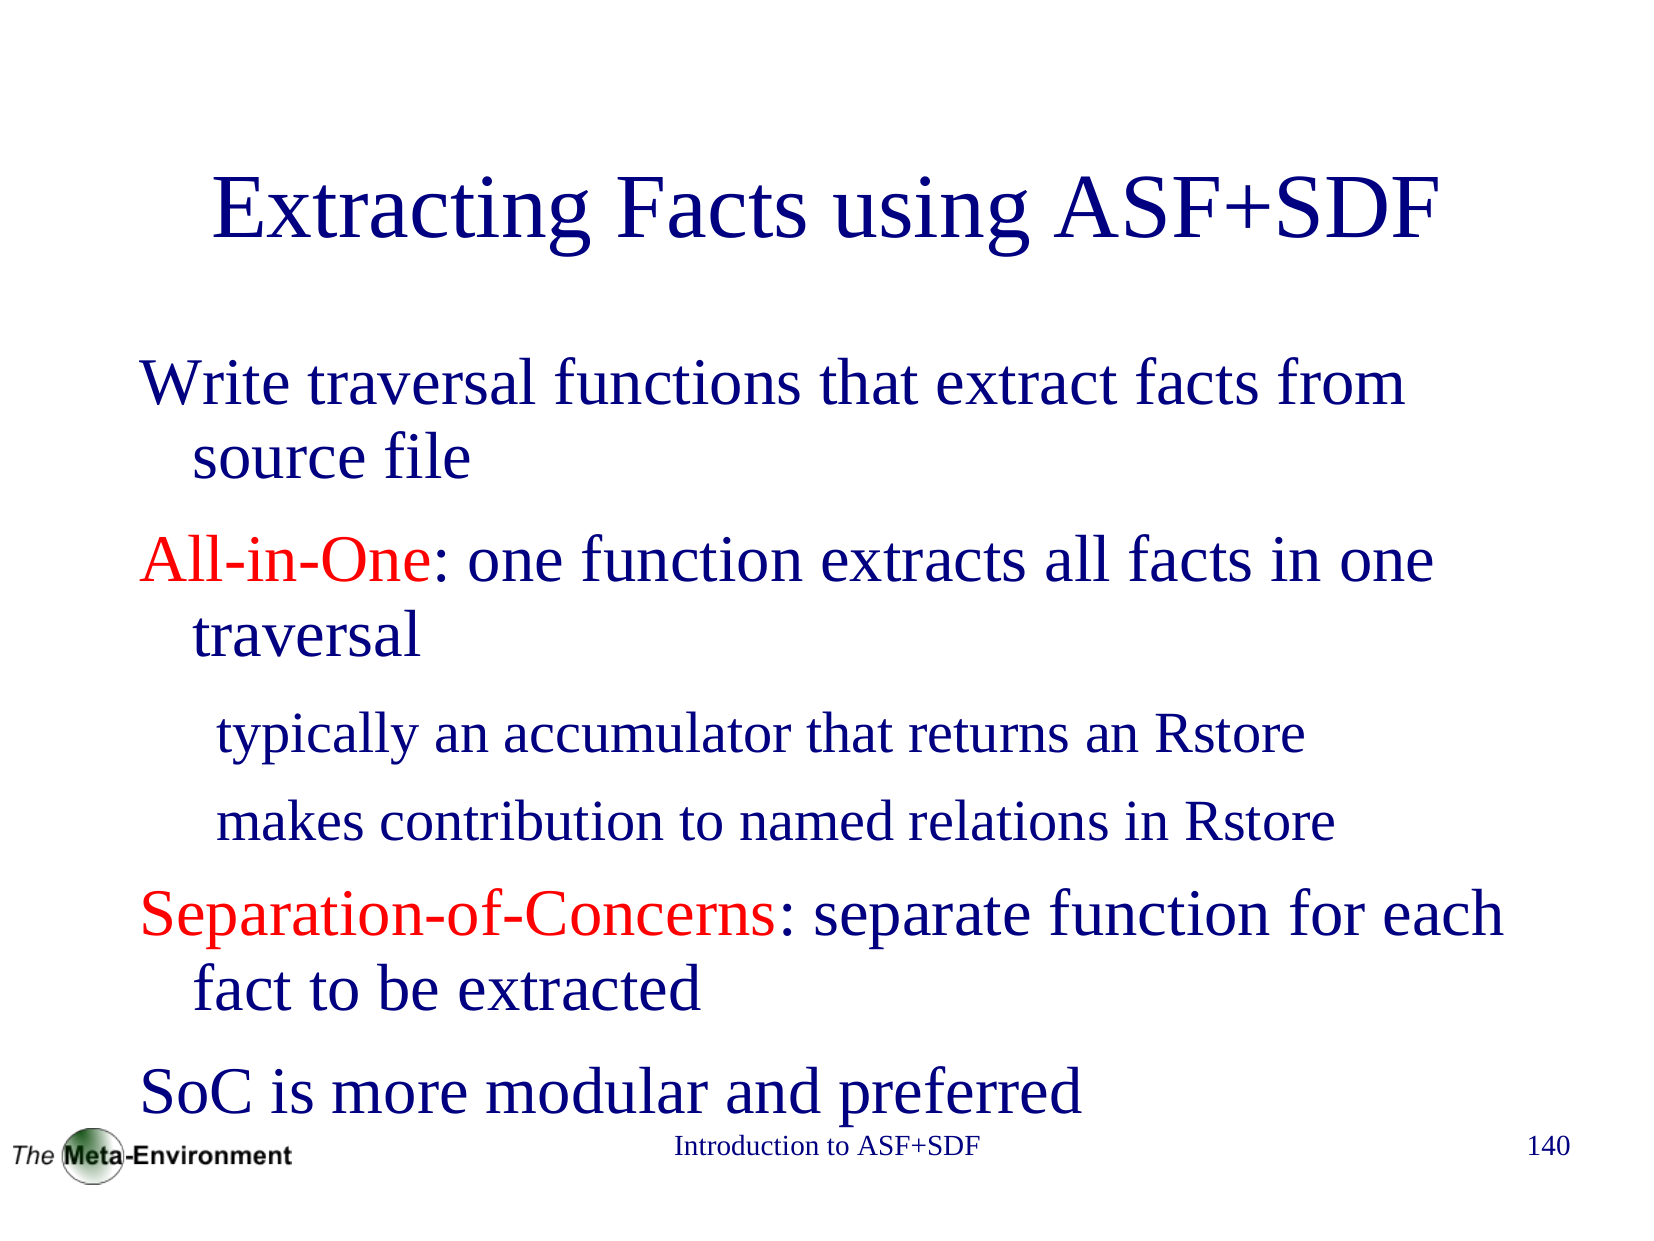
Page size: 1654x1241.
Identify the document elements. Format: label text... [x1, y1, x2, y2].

picture [13, 1128, 292, 1185]
title Extracting Facts using ASF+SDF [121, 102, 1534, 311]
list Write traversal functions that extract facts from source file All-in-One: one function extracts all facts in one traversal typically an accumulator that returns an Rstore makes contribution to named relations in Rstore Separation-of-Concerns: separate function for each fact to be extracted SoC is more modular and preferred [121, 344, 1534, 1129]
